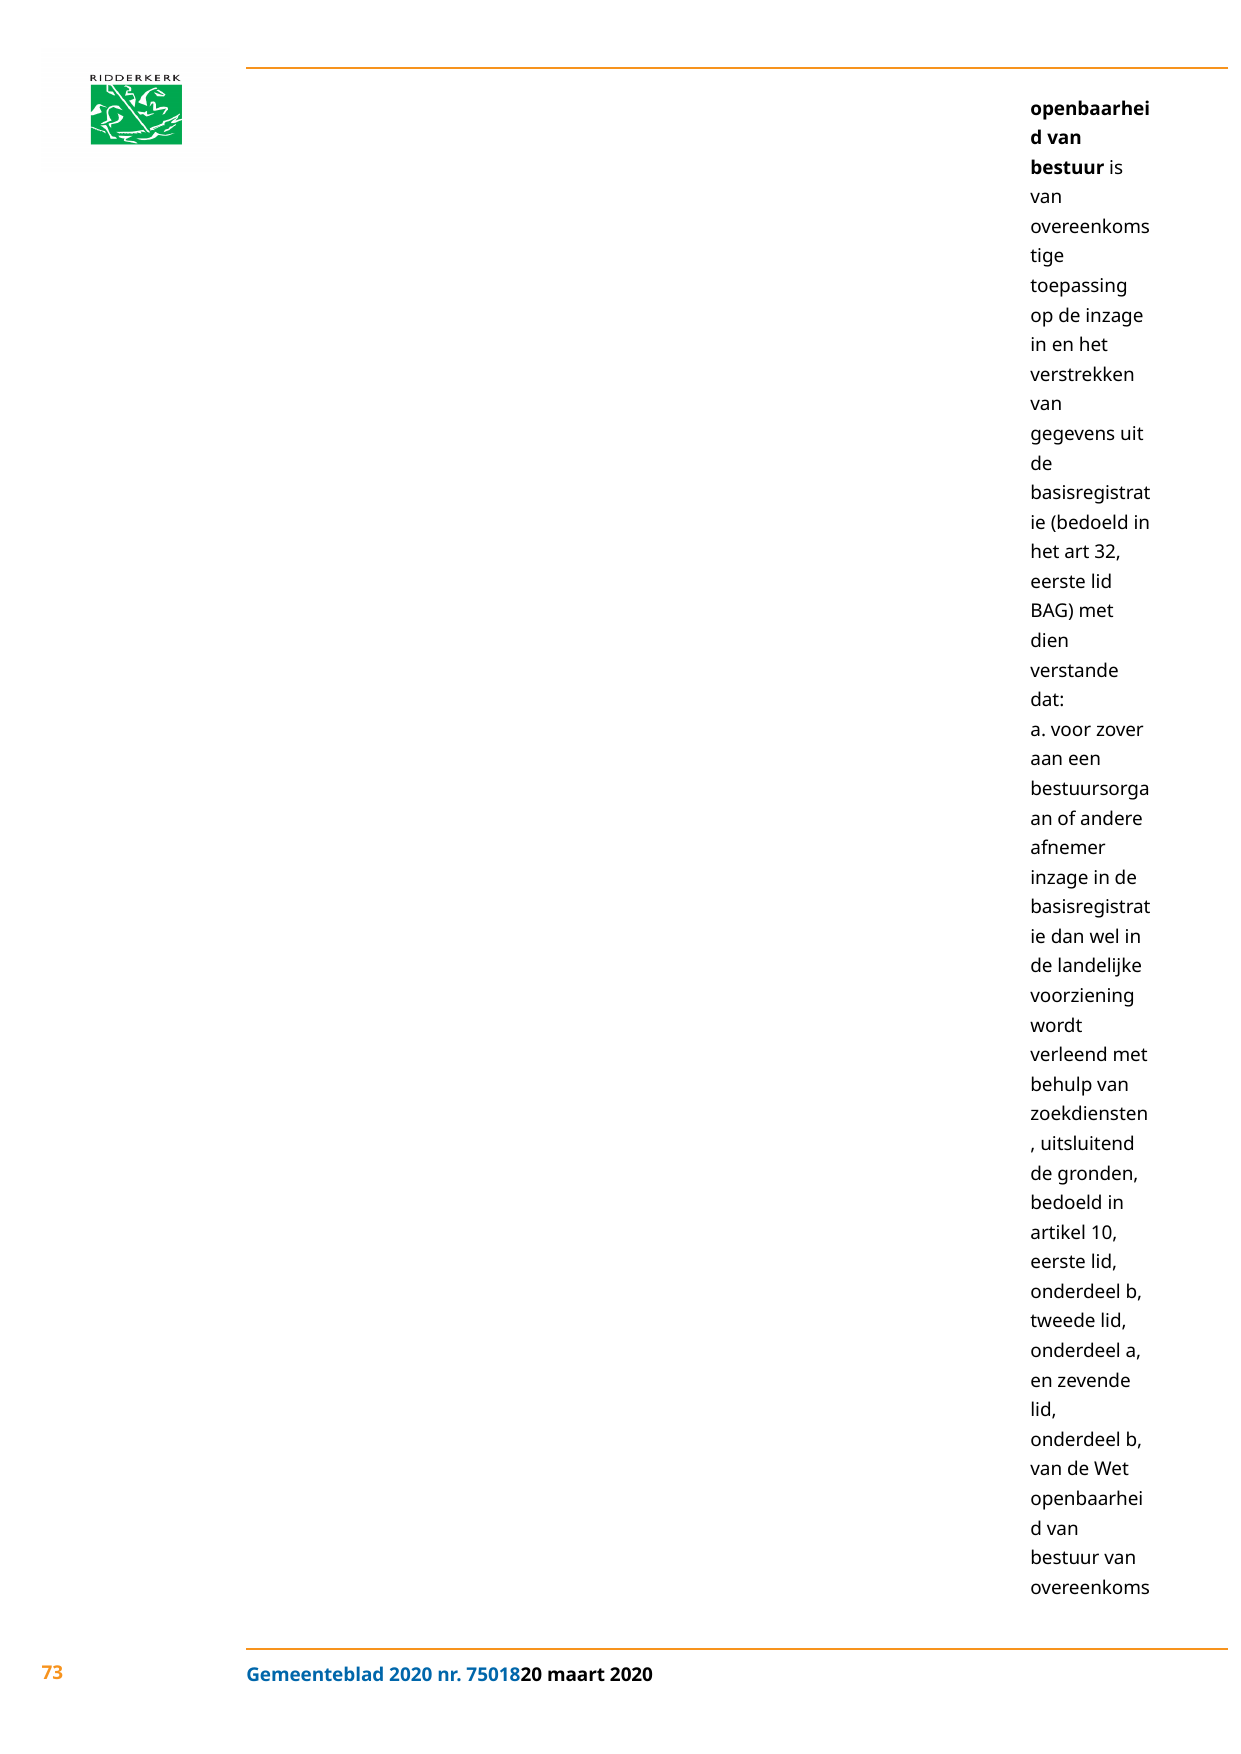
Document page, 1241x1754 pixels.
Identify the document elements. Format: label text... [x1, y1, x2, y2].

table_cell [807, 95, 918, 1600]
table_cell [471, 95, 583, 1600]
table_cell [360, 95, 471, 1600]
table_cell [918, 95, 1030, 1600]
table_cell [695, 95, 807, 1600]
table_cell openbaarheid van bestuur is van overeenkomstige toepassing op de inzage in en het verstrekken van gegevens uit de basisregistratie (bedoeld in het art 32, eerste lid BAG) met dien verstande dat: a. voor zover aan een bestuursorgaan of andere afnemer inzage in de basisregistratie dan wel in de landelijke voorziening wordt verleend met behulp van zoekdiensten, uitsluitend de gronden, bedoeld in artikel 10, eerste lid, onderdeel b, tweede lid, onderdeel a, en zevende lid, onderdeel b, van de Wet openbaarheid van bestuur van overeenkoms [1030, 95, 1152, 1600]
table_cell [248, 95, 360, 1600]
picture [41, 47, 231, 172]
table_cell [583, 95, 695, 1600]
